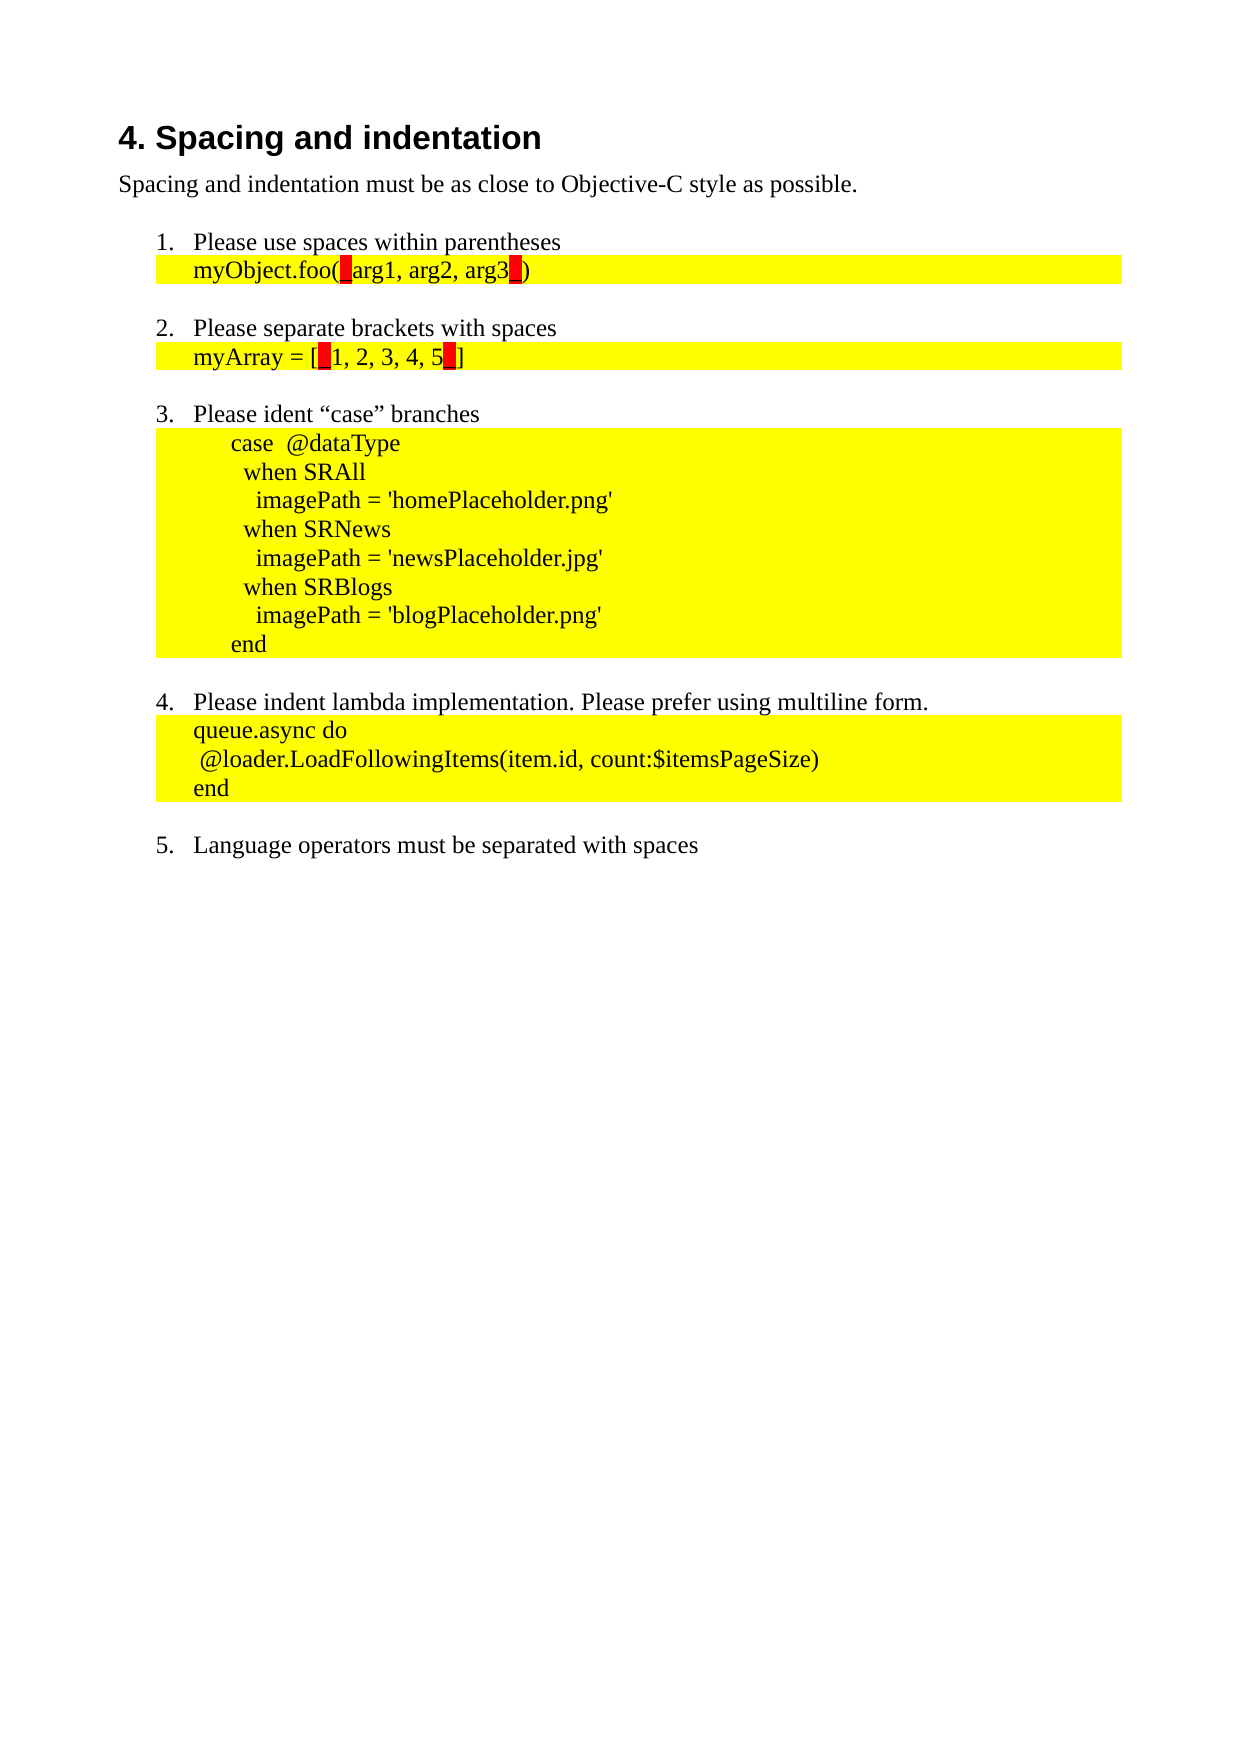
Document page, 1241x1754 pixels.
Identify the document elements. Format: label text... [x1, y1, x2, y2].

list imagePath = 'blogPlaceholder.png' [156, 600, 1122, 629]
list Please separate brackets with spaces [156, 313, 1122, 342]
list case @dataType [156, 428, 1122, 457]
text 4. Spacing and indentation [118, 118, 1122, 157]
list myObject.foo(_arg1, arg2, arg3_) [156, 255, 1122, 284]
list end [156, 629, 1122, 658]
list imagePath = 'homePlaceholder.png' [156, 485, 1122, 514]
list when SRBlogs [156, 572, 1122, 600]
list Please use spaces within parentheses [156, 227, 1122, 255]
list Language operators must be separated with spaces [156, 830, 1122, 859]
list Please indent lambda implementation. Please prefer using multiline form. [156, 687, 1122, 715]
list when SRNews [156, 514, 1122, 543]
list imagePath = 'newsPlaceholder.jpg' [156, 543, 1122, 572]
list myArray = [_1, 2, 3, 4, 5_] [156, 342, 1122, 370]
list @loader.LoadFollowingItems(item.id, count:$itemsPageSize) [156, 744, 1122, 773]
text Spacing and indentation must be as close to Objective-C style as possible. [118, 169, 1122, 198]
list when SRAll [156, 457, 1122, 485]
list queue.async do [156, 715, 1122, 744]
list end [156, 773, 1122, 802]
list Please ident “case” branches [156, 399, 1122, 428]
